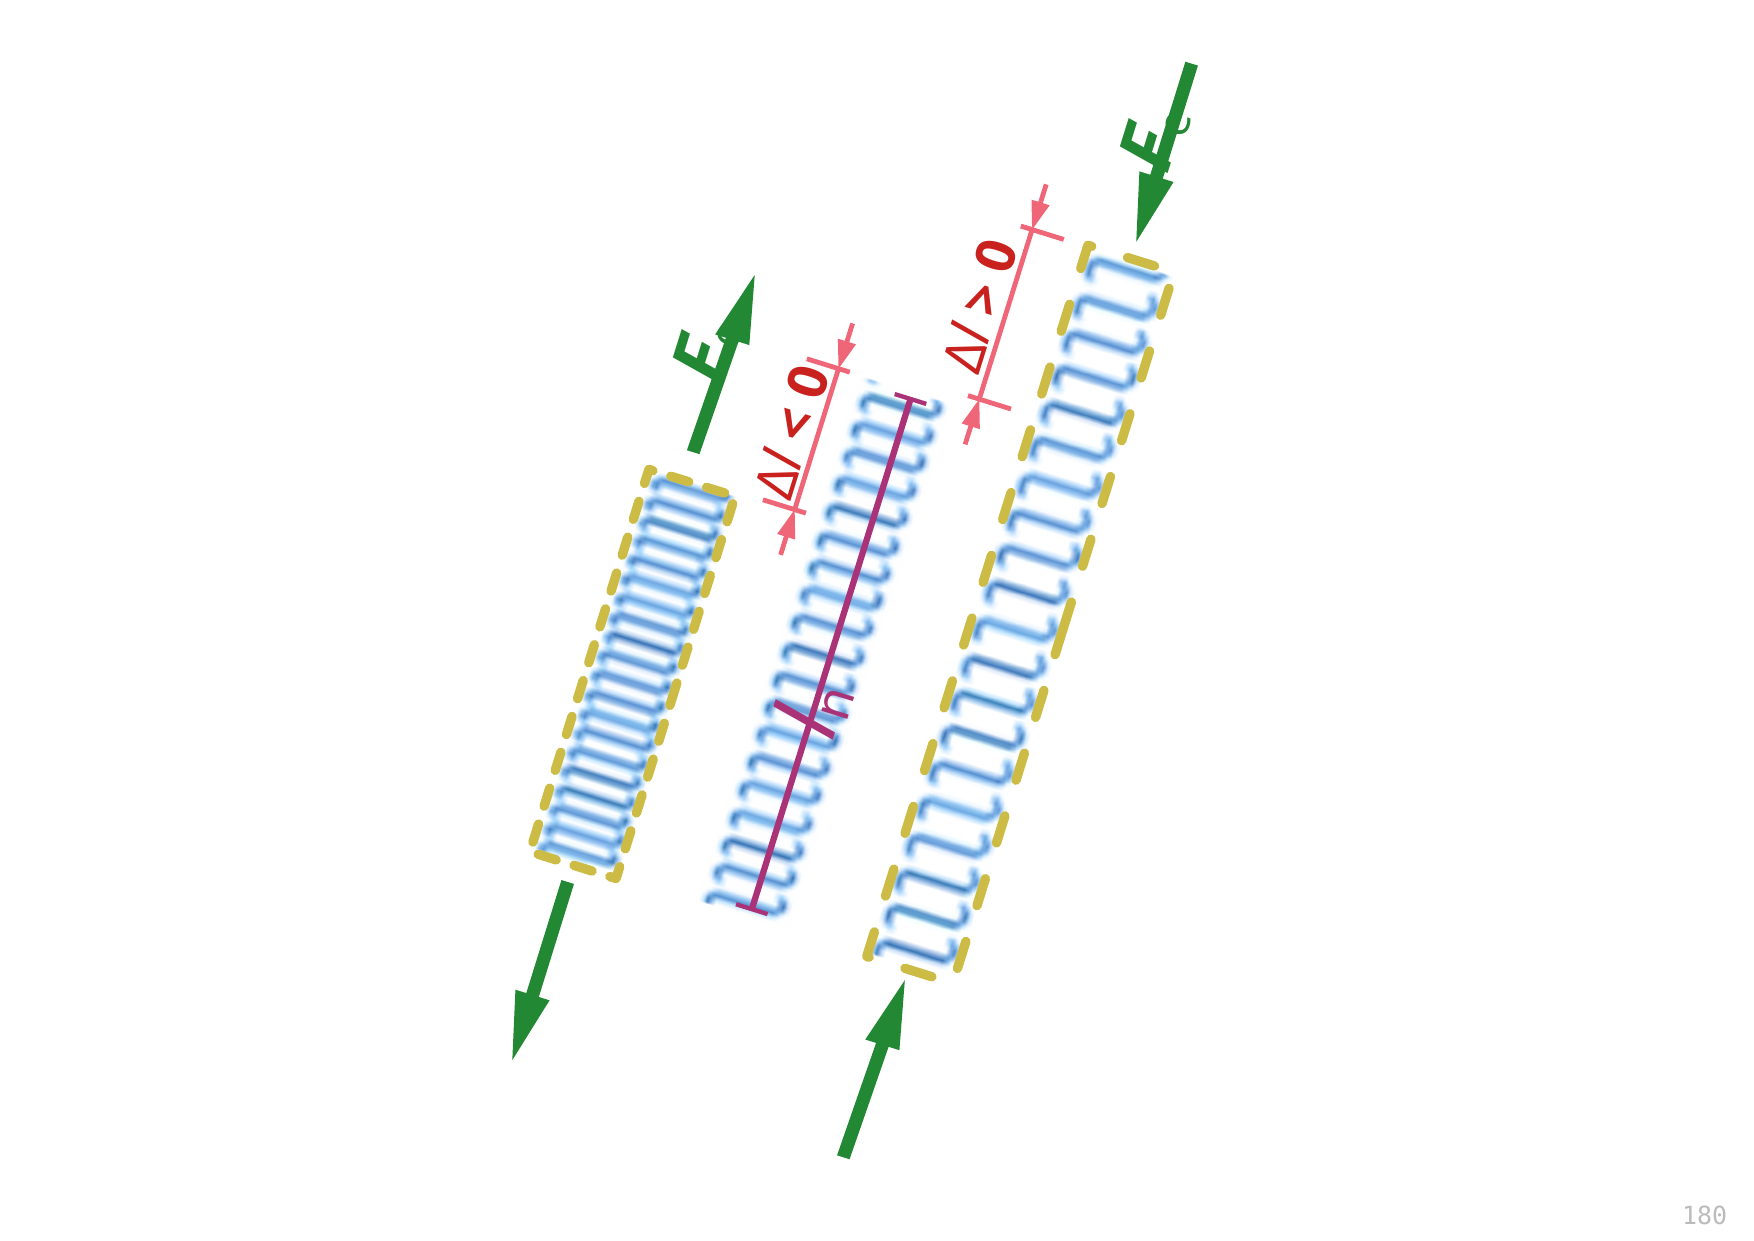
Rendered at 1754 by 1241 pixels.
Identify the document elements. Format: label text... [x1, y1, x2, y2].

text_box [1136, 61, 1198, 242]
picture [696, 375, 952, 929]
text_box ln [720, 643, 852, 757]
picture [872, 251, 1176, 981]
text_box Fe [632, 286, 732, 397]
picture [528, 472, 738, 872]
text_box [837, 980, 905, 1160]
text_box Fe [1069, 72, 1174, 183]
text_box Fe [1164, 101, 1191, 179]
text_box [686, 275, 755, 455]
text_box [512, 880, 574, 1061]
